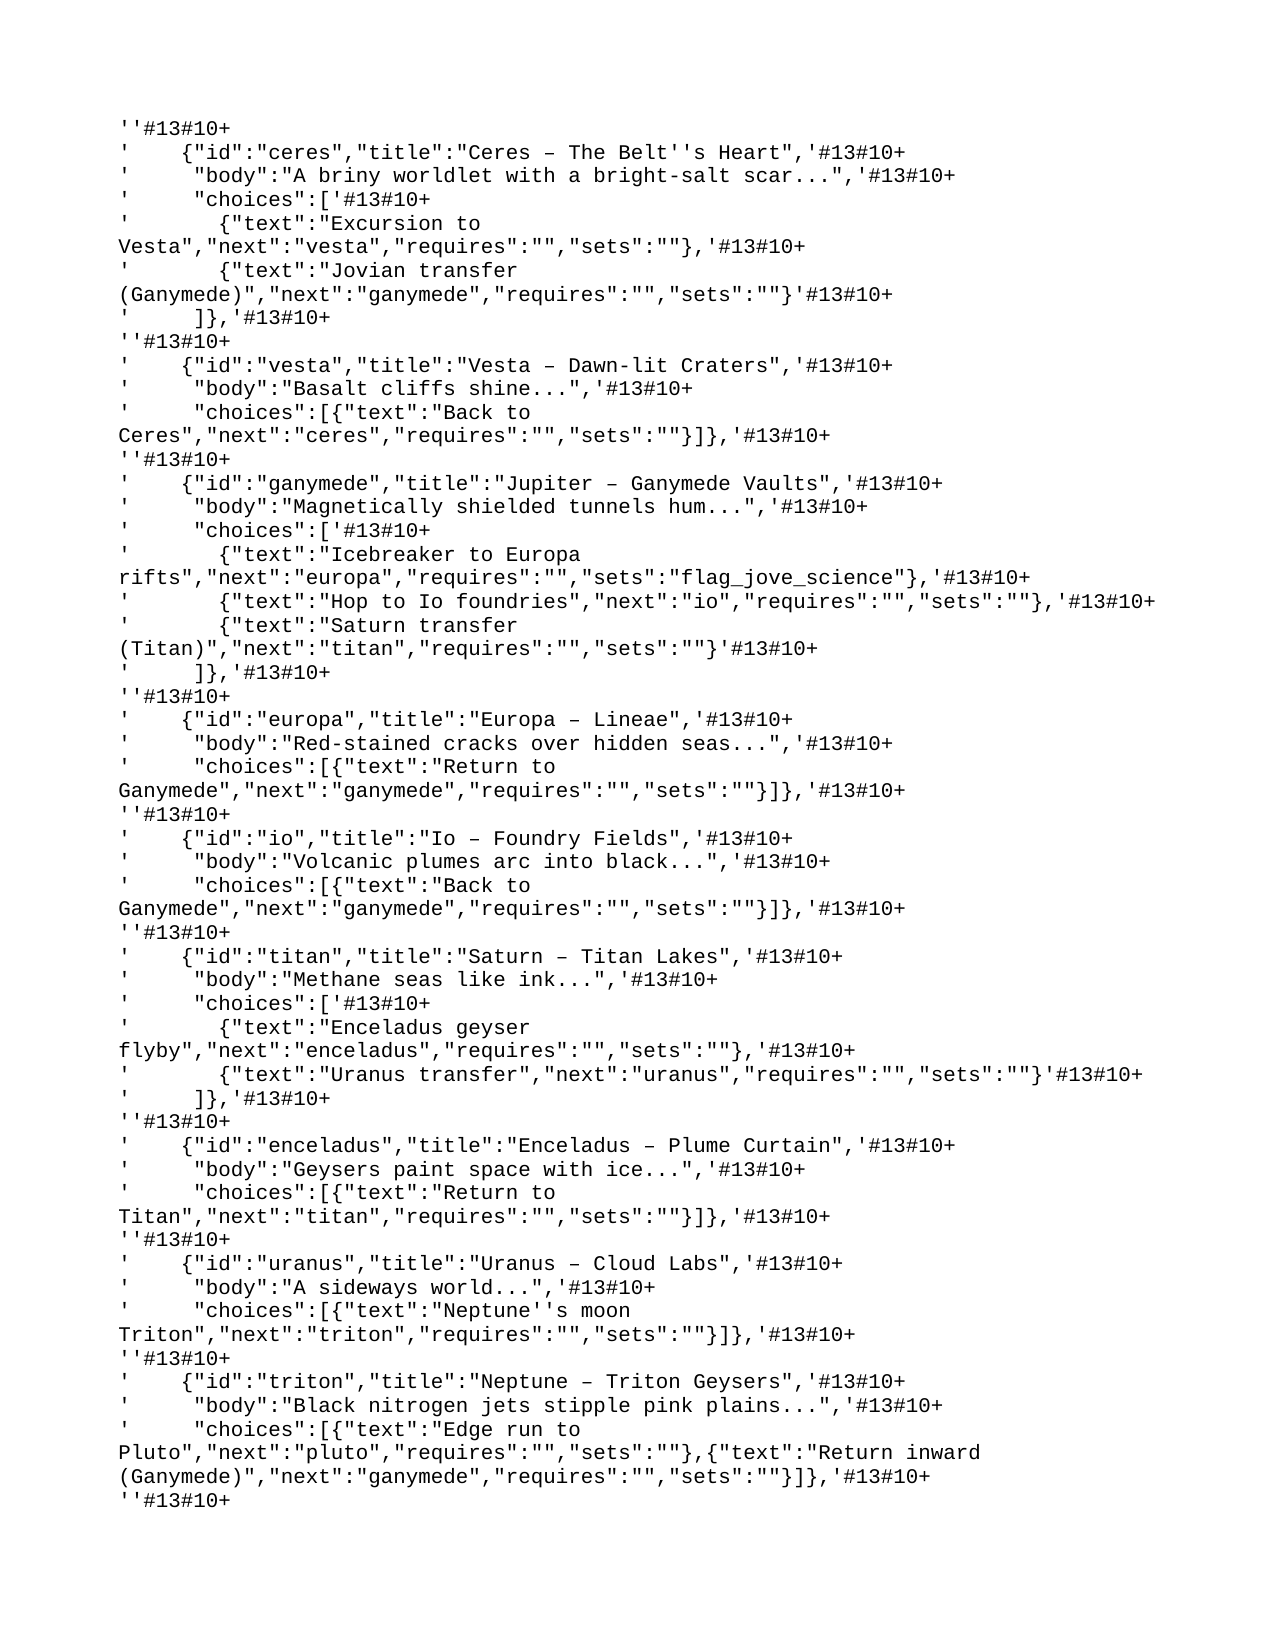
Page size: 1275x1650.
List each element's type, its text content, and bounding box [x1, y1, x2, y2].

text ' "body":"Volcanic plumes arc into black...",'#13#10+ [118, 851, 1157, 875]
text ' {"id":"vesta","title":"Vesta – Dawn-lit Craters",'#13#10+ [118, 354, 1157, 378]
text ''#13#10+ [118, 1489, 1157, 1513]
text ' {"id":"ganymede","title":"Jupiter – Ganymede Vaults",'#13#10+ [118, 473, 1157, 496]
text ''#13#10+ [118, 922, 1157, 946]
text ' {"text":"Hop to Io foundries","next":"io","requires":"","sets":""},'#13#10+ [118, 591, 1157, 615]
text ' "choices":[{"text":"Edge run to Pluto","next":"pluto","requires":"","sets":""},{"text":"Return inward (Ganymede)","next":"ganymede","requires":"","sets":""}]},'#13#10+ [118, 1419, 1157, 1489]
text ' {"text":"Icebreaker to Europa rifts","next":"europa","requires":"","sets":"flag_jove_science"},'#13#10+ [118, 544, 1157, 591]
text ' {"id":"titan","title":"Saturn – Titan Lakes",'#13#10+ [118, 946, 1157, 969]
text ''#13#10+ [118, 804, 1157, 827]
text ''#13#10+ [118, 331, 1157, 354]
text ' {"id":"enceladus","title":"Enceladus – Plume Curtain",'#13#10+ [118, 1135, 1157, 1158]
text ' "choices":['#13#10+ [118, 189, 1157, 213]
text ''#13#10+ [118, 449, 1157, 473]
text ' "body":"A sideways world...",'#13#10+ [118, 1277, 1157, 1300]
text ' "body":"Basalt cliffs shine...",'#13#10+ [118, 378, 1157, 402]
text ' "choices":[{"text":"Return to Titan","next":"titan","requires":"","sets":""}]},'#13#10+ [118, 1182, 1157, 1229]
text ' "body":"Magnetically shielded tunnels hum...",'#13#10+ [118, 496, 1157, 520]
text ' "choices":['#13#10+ [118, 993, 1157, 1017]
text ''#13#10+ [118, 1111, 1157, 1135]
text ' ]},'#13#10+ [118, 662, 1157, 686]
text ' "choices":[{"text":"Back to Ganymede","next":"ganymede","requires":"","sets":""}]},'#13#10+ [118, 875, 1157, 922]
text ' {"text":"Enceladus geyser flyby","next":"enceladus","requires":"","sets":""},'#13#10+ [118, 1017, 1157, 1064]
text ''#13#10+ [118, 1348, 1157, 1371]
text ' "body":"A briny worldlet with a bright-salt scar...",'#13#10+ [118, 165, 1157, 189]
text ''#13#10+ [118, 118, 1157, 142]
text ' {"text":"Saturn transfer (Titan)","next":"titan","requires":"","sets":""}'#13#10+ [118, 615, 1157, 662]
text ''#13#10+ [118, 1229, 1157, 1253]
text ' {"text":"Uranus transfer","next":"uranus","requires":"","sets":""}'#13#10+ [118, 1064, 1157, 1088]
text ' "body":"Geysers paint space with ice...",'#13#10+ [118, 1158, 1157, 1182]
text ' "choices":[{"text":"Neptune''s moon Triton","next":"triton","requires":"","sets":""}]},'#13#10+ [118, 1300, 1157, 1348]
text ' "choices":[{"text":"Return to Ganymede","next":"ganymede","requires":"","sets":""}]},'#13#10+ [118, 757, 1157, 804]
text ''#13#10+ [118, 686, 1157, 709]
text ' {"id":"europa","title":"Europa – Lineae",'#13#10+ [118, 709, 1157, 733]
text ' "body":"Methane seas like ink...",'#13#10+ [118, 969, 1157, 993]
text ' ]},'#13#10+ [118, 307, 1157, 331]
text ' {"id":"io","title":"Io – Foundry Fields",'#13#10+ [118, 827, 1157, 851]
text ' {"text":"Excursion to Vesta","next":"vesta","requires":"","sets":""},'#13#10+ [118, 213, 1157, 260]
text ' "body":"Red-stained cracks over hidden seas...",'#13#10+ [118, 733, 1157, 757]
text ' "body":"Black nitrogen jets stipple pink plains...",'#13#10+ [118, 1395, 1157, 1419]
text ' {"id":"triton","title":"Neptune – Triton Geysers",'#13#10+ [118, 1371, 1157, 1395]
text ' {"text":"Jovian transfer (Ganymede)","next":"ganymede","requires":"","sets":""}'#13#10+ [118, 260, 1157, 307]
text ' {"id":"uranus","title":"Uranus – Cloud Labs",'#13#10+ [118, 1253, 1157, 1277]
text ' "choices":['#13#10+ [118, 520, 1157, 544]
text ' {"id":"ceres","title":"Ceres – The Belt''s Heart",'#13#10+ [118, 142, 1157, 165]
text ' "choices":[{"text":"Back to Ceres","next":"ceres","requires":"","sets":""}]},'#13#10+ [118, 402, 1157, 449]
text ' ]},'#13#10+ [118, 1088, 1157, 1111]
